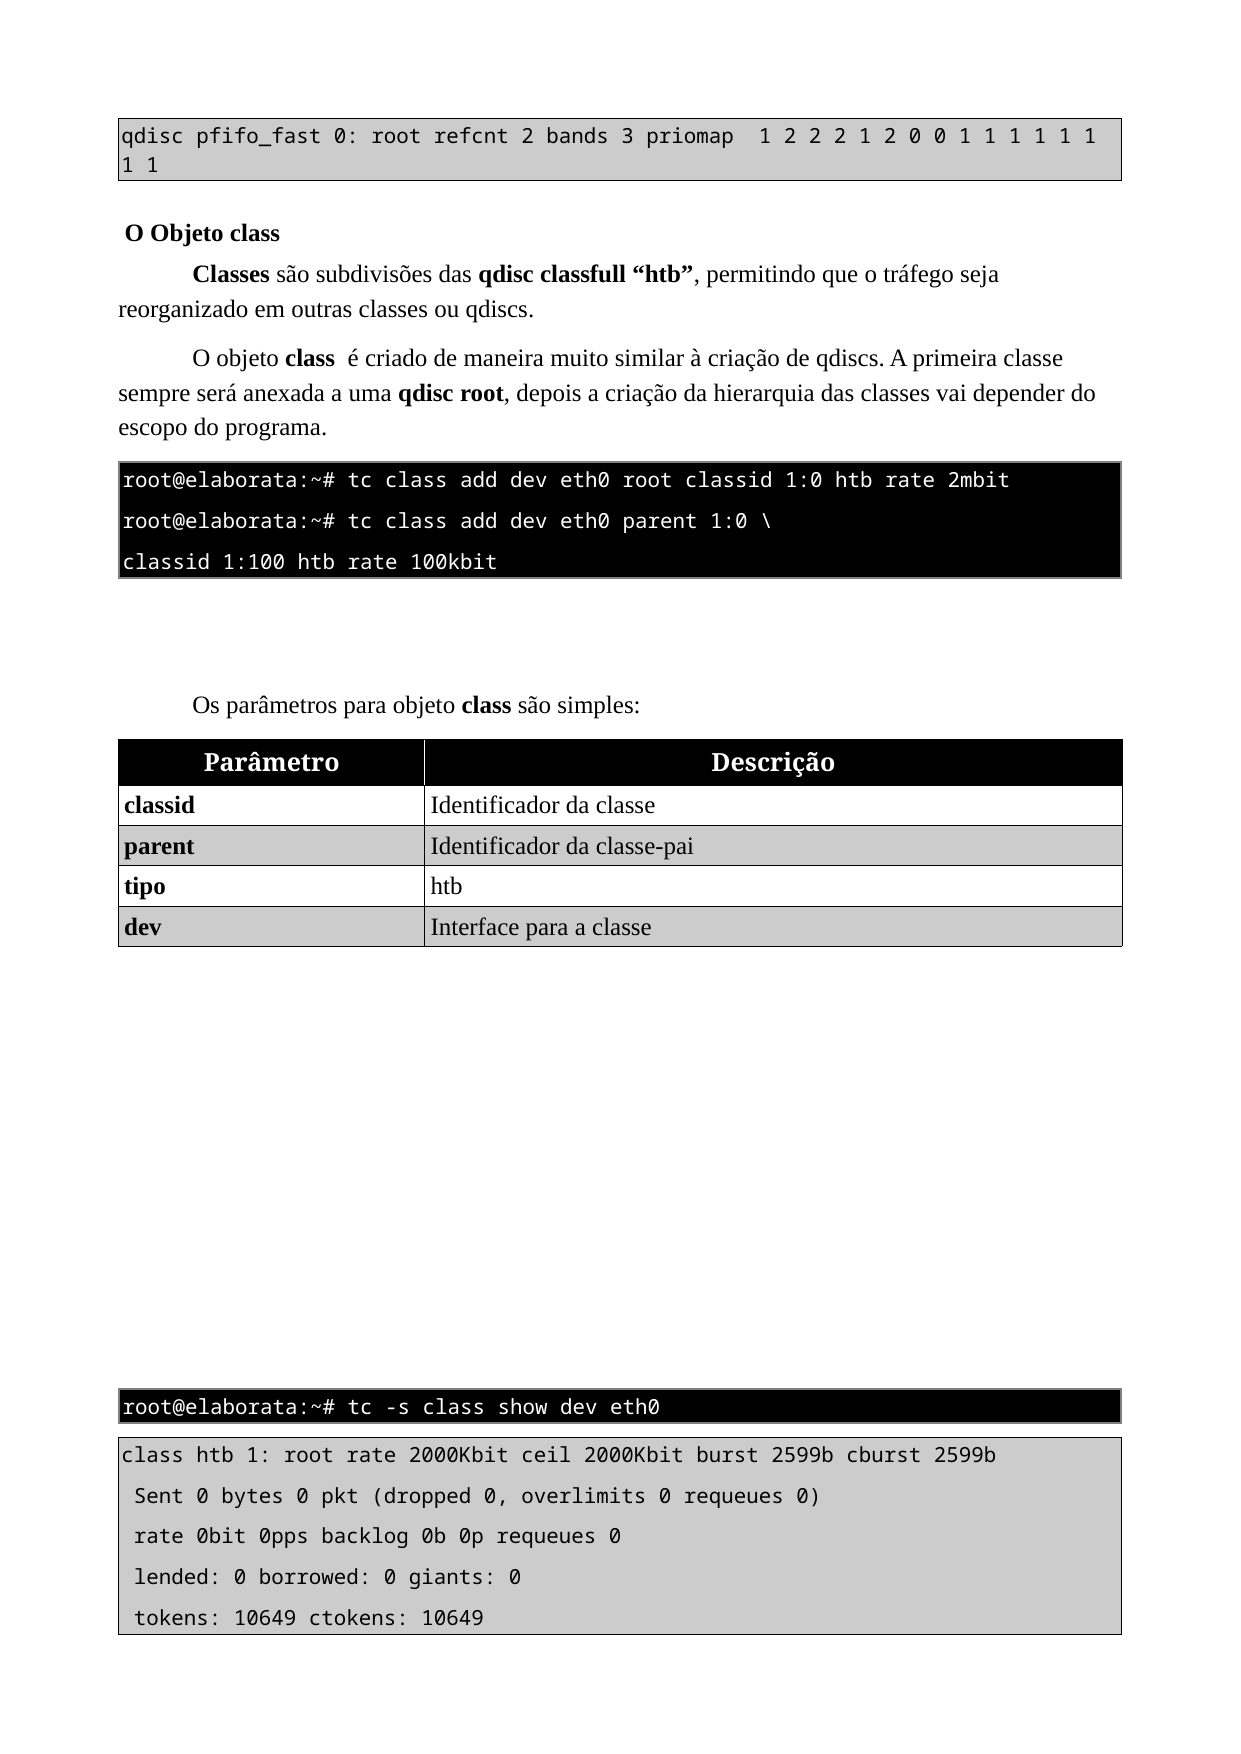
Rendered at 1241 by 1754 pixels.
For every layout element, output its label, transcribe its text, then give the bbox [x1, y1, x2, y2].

table_cell parent [119, 826, 424, 865]
text class htb 1: root rate 2000Kbit ceil 2000Kbit burst 2599b cburst 2599b [119, 1438, 1121, 1468]
table_cell Identificador da classe [425, 786, 1122, 825]
table_header Descrição [425, 740, 1122, 785]
subtitle O Objeto class [118, 218, 1122, 247]
text O objeto class é criado de maneira muito similar à criação de qdiscs. A primeira classe sempre será anexada a uma qdisc root, depois a criação da hierarquia das classes vai depender do escopo do programa. [118, 343, 1122, 441]
table_cell classid [119, 786, 424, 825]
text tokens: 10649 ctokens: 10649 [119, 1600, 1121, 1634]
text root@elaborata:~# tc class add dev eth0 root classid 1:0 htb rate 2mbit [120, 463, 1120, 494]
table_cell htb [425, 866, 1122, 906]
text rate 0bit 0pps backlog 0b 0p requeues 0 [119, 1518, 1121, 1550]
table_header Parâmetro [119, 740, 424, 785]
text root@elaborata:~# tc -s class show dev eth0 [120, 1390, 1120, 1422]
table_cell dev [119, 907, 424, 946]
text Classes são subdivisões das qdisc classfull “htb”, permitindo que o tráfego seja reorganizado em outras classes ou qdiscs. [118, 259, 1122, 323]
text lended: 0 borrowed: 0 giants: 0 [119, 1559, 1121, 1591]
text root@elaborata:~# tc class add dev eth0 parent 1:0 \ [120, 502, 1120, 534]
table_cell tipo [119, 866, 424, 906]
table_cell Interface para a classe [425, 907, 1122, 946]
table_cell Identificador da classe-pai [425, 826, 1122, 865]
text qdisc pfifo_fast 0: root refcnt 2 bands 3 priomap 1 2 2 2 1 2 0 0 1 1 1 1 1 1 1 1 [119, 119, 1121, 180]
text classid 1:100 htb rate 100kbit [120, 543, 1120, 577]
text Sent 0 bytes 0 pkt (dropped 0, overlimits 0 requeues 0) [119, 1478, 1121, 1509]
text Os parâmetros para objeto class são simples: [118, 690, 1122, 719]
